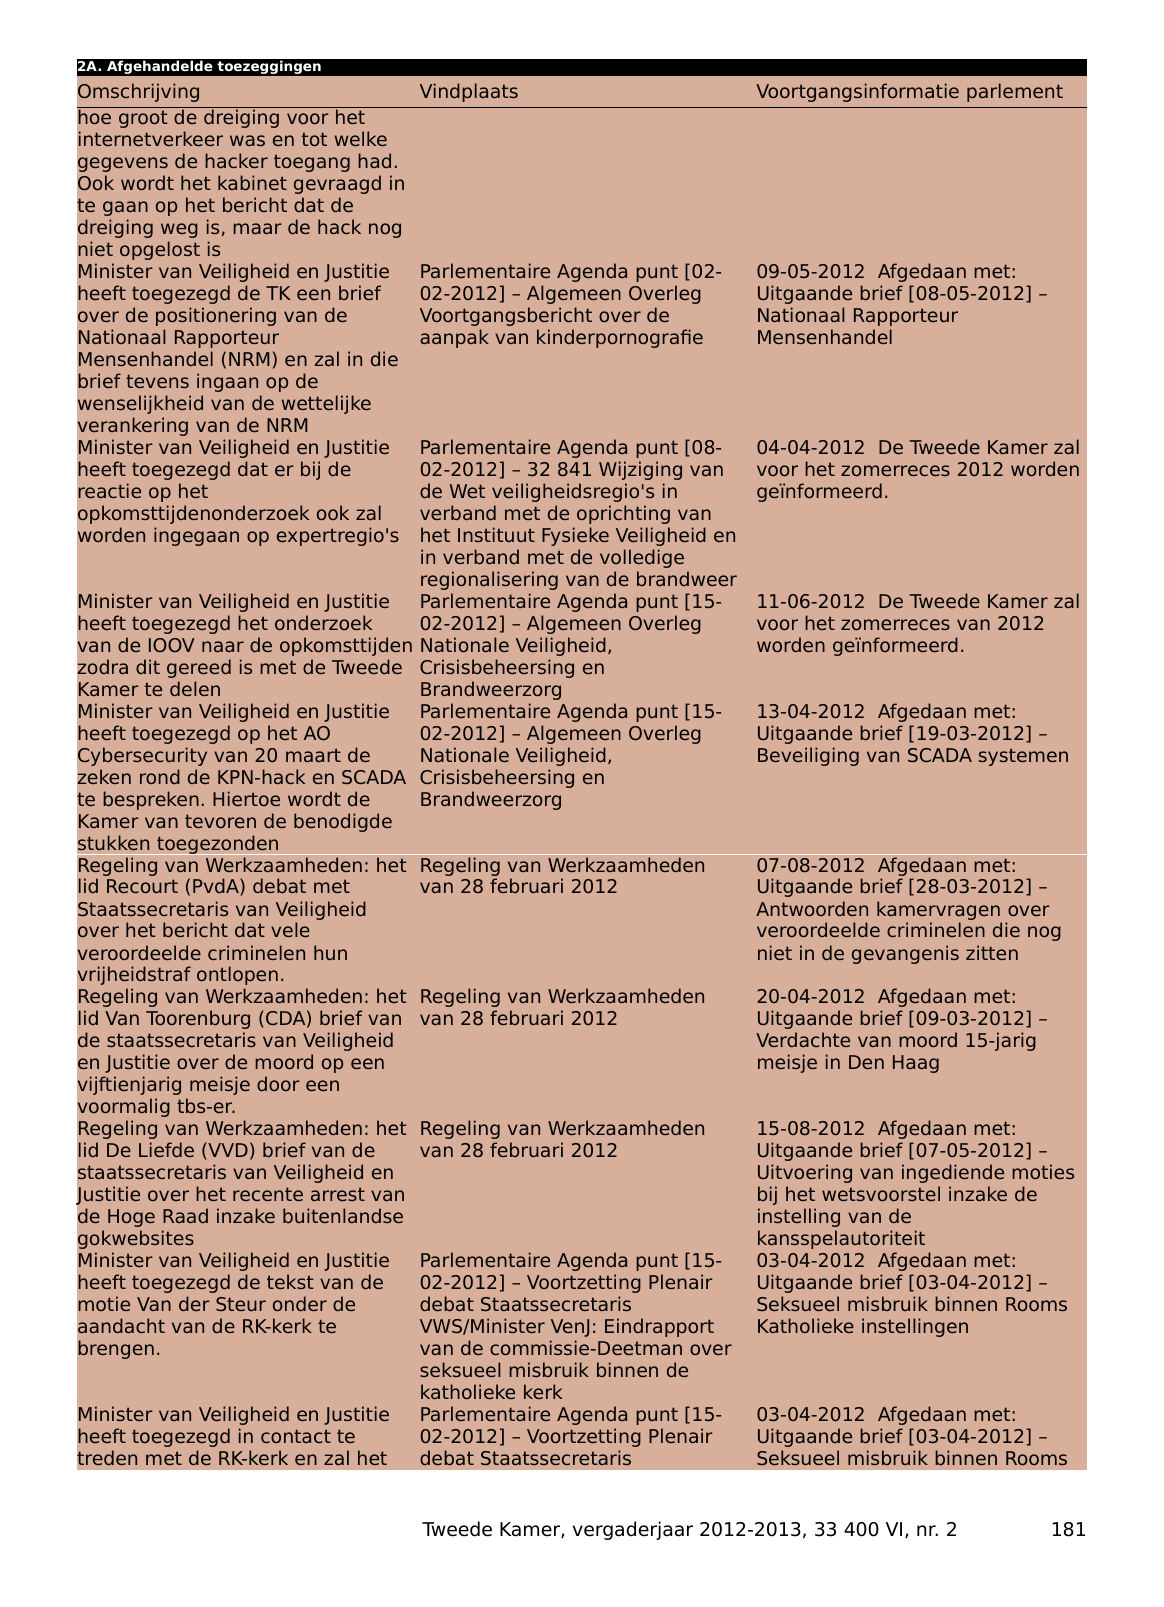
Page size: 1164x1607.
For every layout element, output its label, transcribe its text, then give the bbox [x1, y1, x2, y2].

table_cell 09-05-2012 Afgedaan met: Uitgaande brief [08-05-2012] – Nationaal Rapporteur Mensenhandel [750, 261, 1087, 437]
table_cell Parlementaire Agenda punt [15-02-2012] – Voortzetting Plenair debat Staatssecretaris [413, 1404, 750, 1470]
table_cell 03-04-2012 Afgedaan met: Uitgaande brief [03-04-2012] – Seksueel misbruik binnen Rooms Katholieke instellingen [750, 1250, 1087, 1404]
table_cell Regeling van Werkzaamheden van 28 februari 2012 [413, 1118, 750, 1250]
table_cell 03-04-2012 Afgedaan met: Uitgaande brief [03-04-2012] – Seksueel misbruik binnen Rooms [750, 1404, 1087, 1470]
table_cell Parlementaire Agenda punt [15-02-2012] – Algemeen Overleg Nationale Veiligheid, Crisisbeheersing en Brandweerzorg [413, 591, 750, 701]
table_cell 13-04-2012 Afgedaan met: Uitgaande brief [19-03-2012] – Beveiliging van SCADA systemen [750, 701, 1087, 854]
table_cell 15-08-2012 Afgedaan met: Uitgaande brief [07-05-2012] – Uitvoering van ingediende moties bij het wetsvoorstel inzake de instelling van de kansspelautoriteit [750, 1118, 1087, 1250]
table_cell 20-04-2012 Afgedaan met: Uitgaande brief [09-03-2012] – Verdachte van moord 15-jarig meisje in Den Haag [750, 986, 1087, 1118]
table_cell Minister van Veiligheid en Justitie heeft toegezegd op het AO Cybersecurity van 20 maart de zeken rond de KPN-hack en SCADA te bespreken. Hiertoe wordt de Kamer van tevoren de benodigde stukken toegezonden [77, 701, 413, 854]
table_cell hoe groot de dreiging voor het internetverkeer was en tot welke gegevens de hacker toegang had. Ook wordt het kabinet gevraagd in te gaan op het bericht dat de dreiging weg is, maar de hack nog niet opgelost is [77, 108, 413, 261]
table_cell Parlementaire Agenda punt [08-02-2012] – 32 841 Wijziging van de Wet veiligheidsregio's in verband met de oprichting van het Instituut Fysieke Veiligheid en in verband met de volledige regionalisering van de brandweer [413, 437, 750, 591]
table_cell Minister van Veiligheid en Justitie heeft toegezegd de TK een brief over de positionering van de Nationaal Rapporteur Mensenhandel (NRM) en zal in die brief tevens ingaan op de wenselijkheid van de wettelijke verankering van de NRM [77, 261, 413, 437]
table_cell Parlementaire Agenda punt [15-02-2012] – Voortzetting Plenair debat Staatssecretaris VWS/Minister VenJ: Eindrapport van de commissie-Deetman over seksueel misbruik binnen de katholieke kerk [413, 1250, 750, 1404]
table_cell Regeling van Werkzaamheden: het lid Van Toorenburg (CDA) brief van de staatssecretaris van Veiligheid en Justitie over de moord op een vijftienjarig meisje door een voormalig tbs-er. [77, 986, 413, 1118]
table_cell Parlementaire Agenda punt [15-02-2012] – Algemeen Overleg Nationale Veiligheid, Crisisbeheersing en Brandweerzorg [413, 701, 750, 854]
table_cell Regeling van Werkzaamheden: het lid Recourt (PvdA) debat met Staatssecretaris van Veiligheid over het bericht dat vele veroordeelde criminelen hun vrijheidstraf ontlopen. [77, 855, 413, 986]
table_cell Regeling van Werkzaamheden van 28 februari 2012 [413, 855, 750, 986]
table_cell Voortgangsinformatie parlement [750, 76, 1087, 107]
table_cell 07-08-2012 Afgedaan met: Uitgaande brief [28-03-2012] – Antwoorden kamervragen over veroordeelde criminelen die nog niet in de gevangenis zitten [750, 855, 1087, 986]
table_cell Minister van Veiligheid en Justitie heeft toegezegd in contact te treden met de RK-kerk en zal het [77, 1404, 413, 1470]
table_cell Omschrijving [77, 76, 413, 107]
table_cell 11-06-2012 De Tweede Kamer zal voor het zomerreces van 2012 worden geïnformeerd. [750, 591, 1087, 701]
table_cell Minister van Veiligheid en Justitie heeft toegezegd dat er bij de reactie op het opkomsttijdenonderzoek ook zal worden ingegaan op expertregio's [77, 437, 413, 591]
table_cell [750, 108, 1087, 261]
table_cell Regeling van Werkzaamheden: het lid De Liefde (VVD) brief van de staatssecretaris van Veiligheid en Justitie over het recente arrest van de Hoge Raad inzake buitenlandse gokwebsites [77, 1118, 413, 1250]
table_cell 04-04-2012 De Tweede Kamer zal voor het zomerreces 2012 worden geïnformeerd. [750, 437, 1087, 591]
table_cell Minister van Veiligheid en Justitie heeft toegezegd de tekst van de motie Van der Steur onder de aandacht van de RK-kerk te brengen. [77, 1250, 413, 1404]
table_cell Parlementaire Agenda punt [02-02-2012] – Algemeen Overleg Voortgangsbericht over de aanpak van kinderpornografie [413, 261, 750, 437]
table_cell Vindplaats [413, 76, 750, 107]
table_cell [413, 108, 750, 261]
table_cell Minister van Veiligheid en Justitie heeft toegezegd het onderzoek van de IOOV naar de opkomsttijden zodra dit gereed is met de Tweede Kamer te delen [77, 591, 413, 701]
table_header 2A. Afgehandelde toezeggingen [77, 59, 1087, 75]
table_cell Regeling van Werkzaamheden van 28 februari 2012 [413, 986, 750, 1118]
